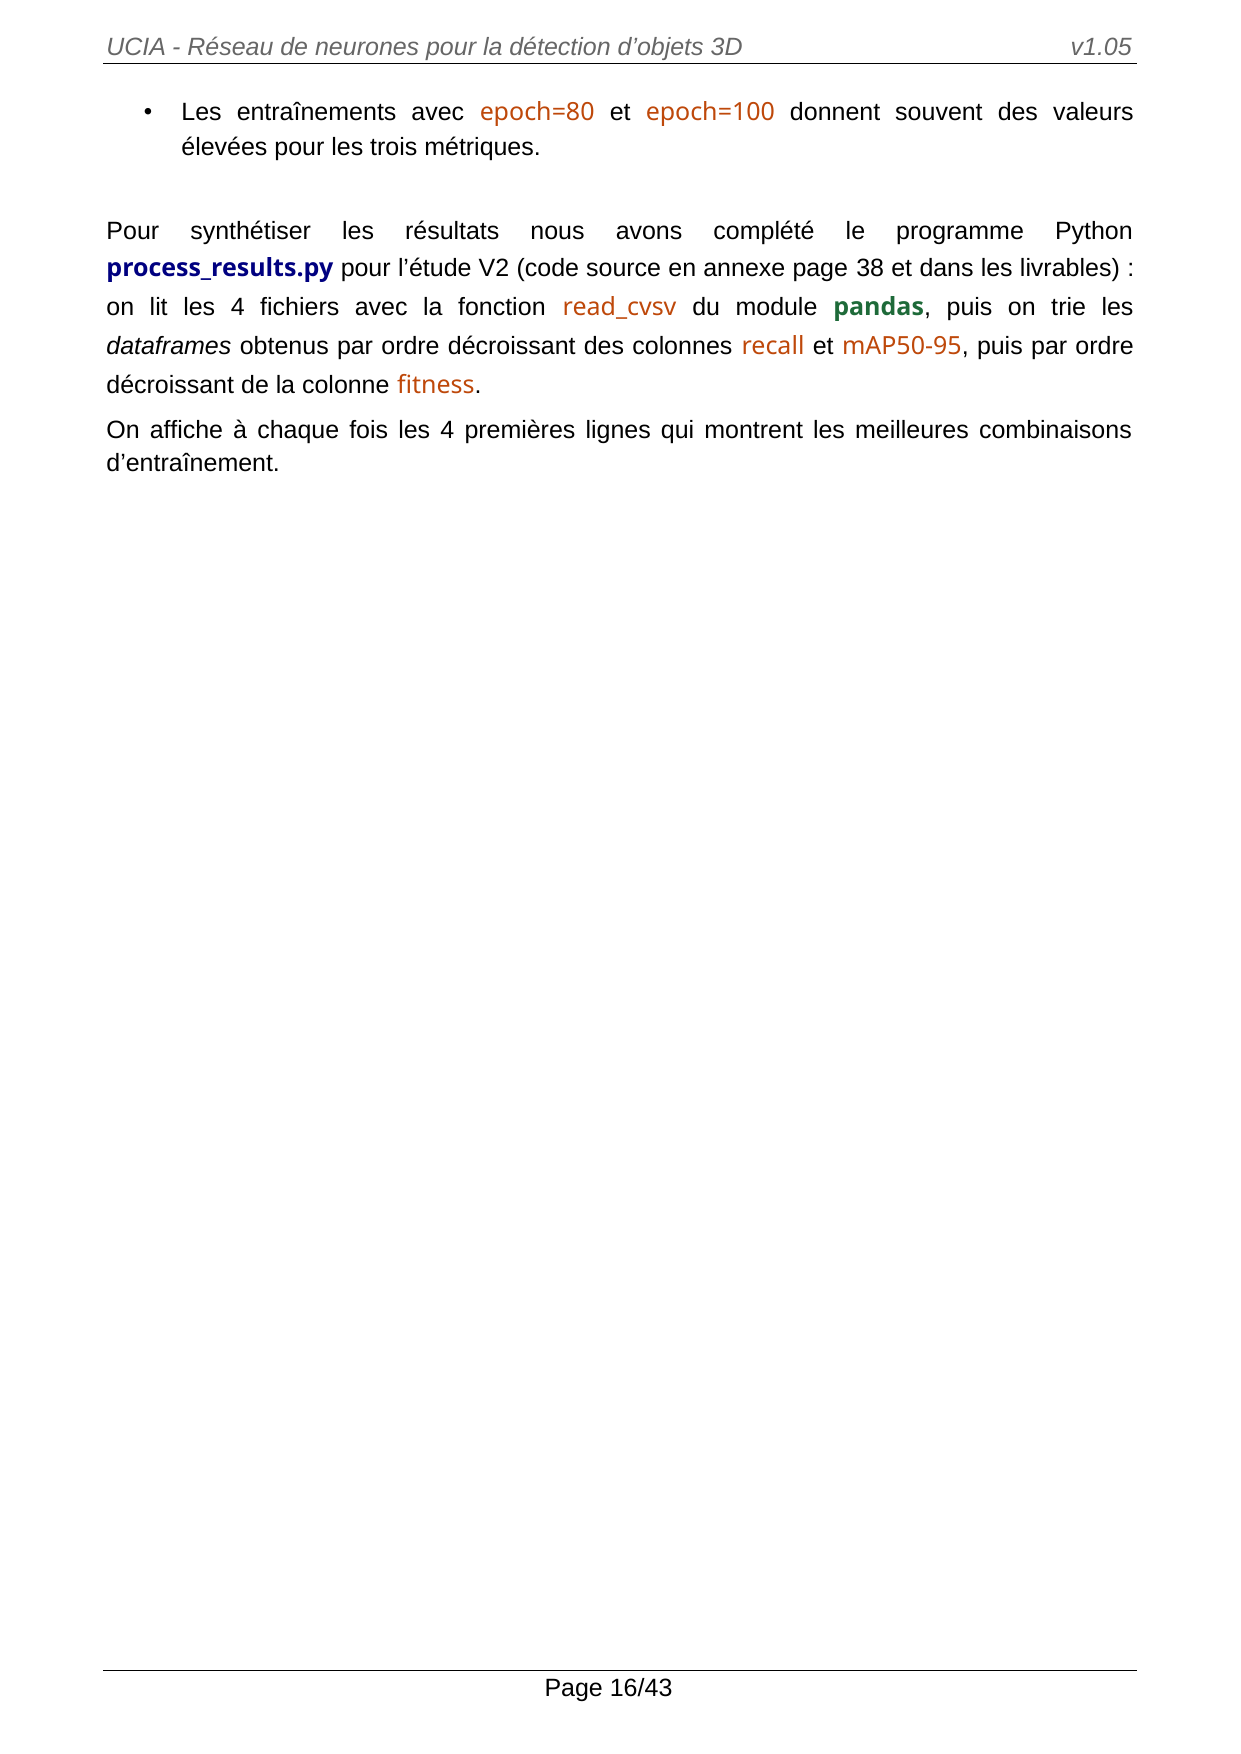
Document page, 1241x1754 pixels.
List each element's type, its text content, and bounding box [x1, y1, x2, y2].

text On affiche à chaque fois les 4 premières lignes qui montrent les meilleures combinaisons d’entraînement. [106, 415, 1134, 477]
text Pour synthétiser les résultats nous avons complété le programme Python process_results.py pour l’étude V2 (code source en annexe page 35 et dans les livrables) : on lit les 4 fichiers avec la fonction read_cvsv du module pandas, puis on trie les dataframes obtenus par ordre décroissant des colonnes recall et mAP50-95, puis par ordre décroissant de la colonne fitness. [106, 216, 1134, 401]
list Les entraînements avec epoch=80 et epoch=100 donnent souvent des valeurs élevées pour les trois métriques. [144, 94, 1134, 161]
